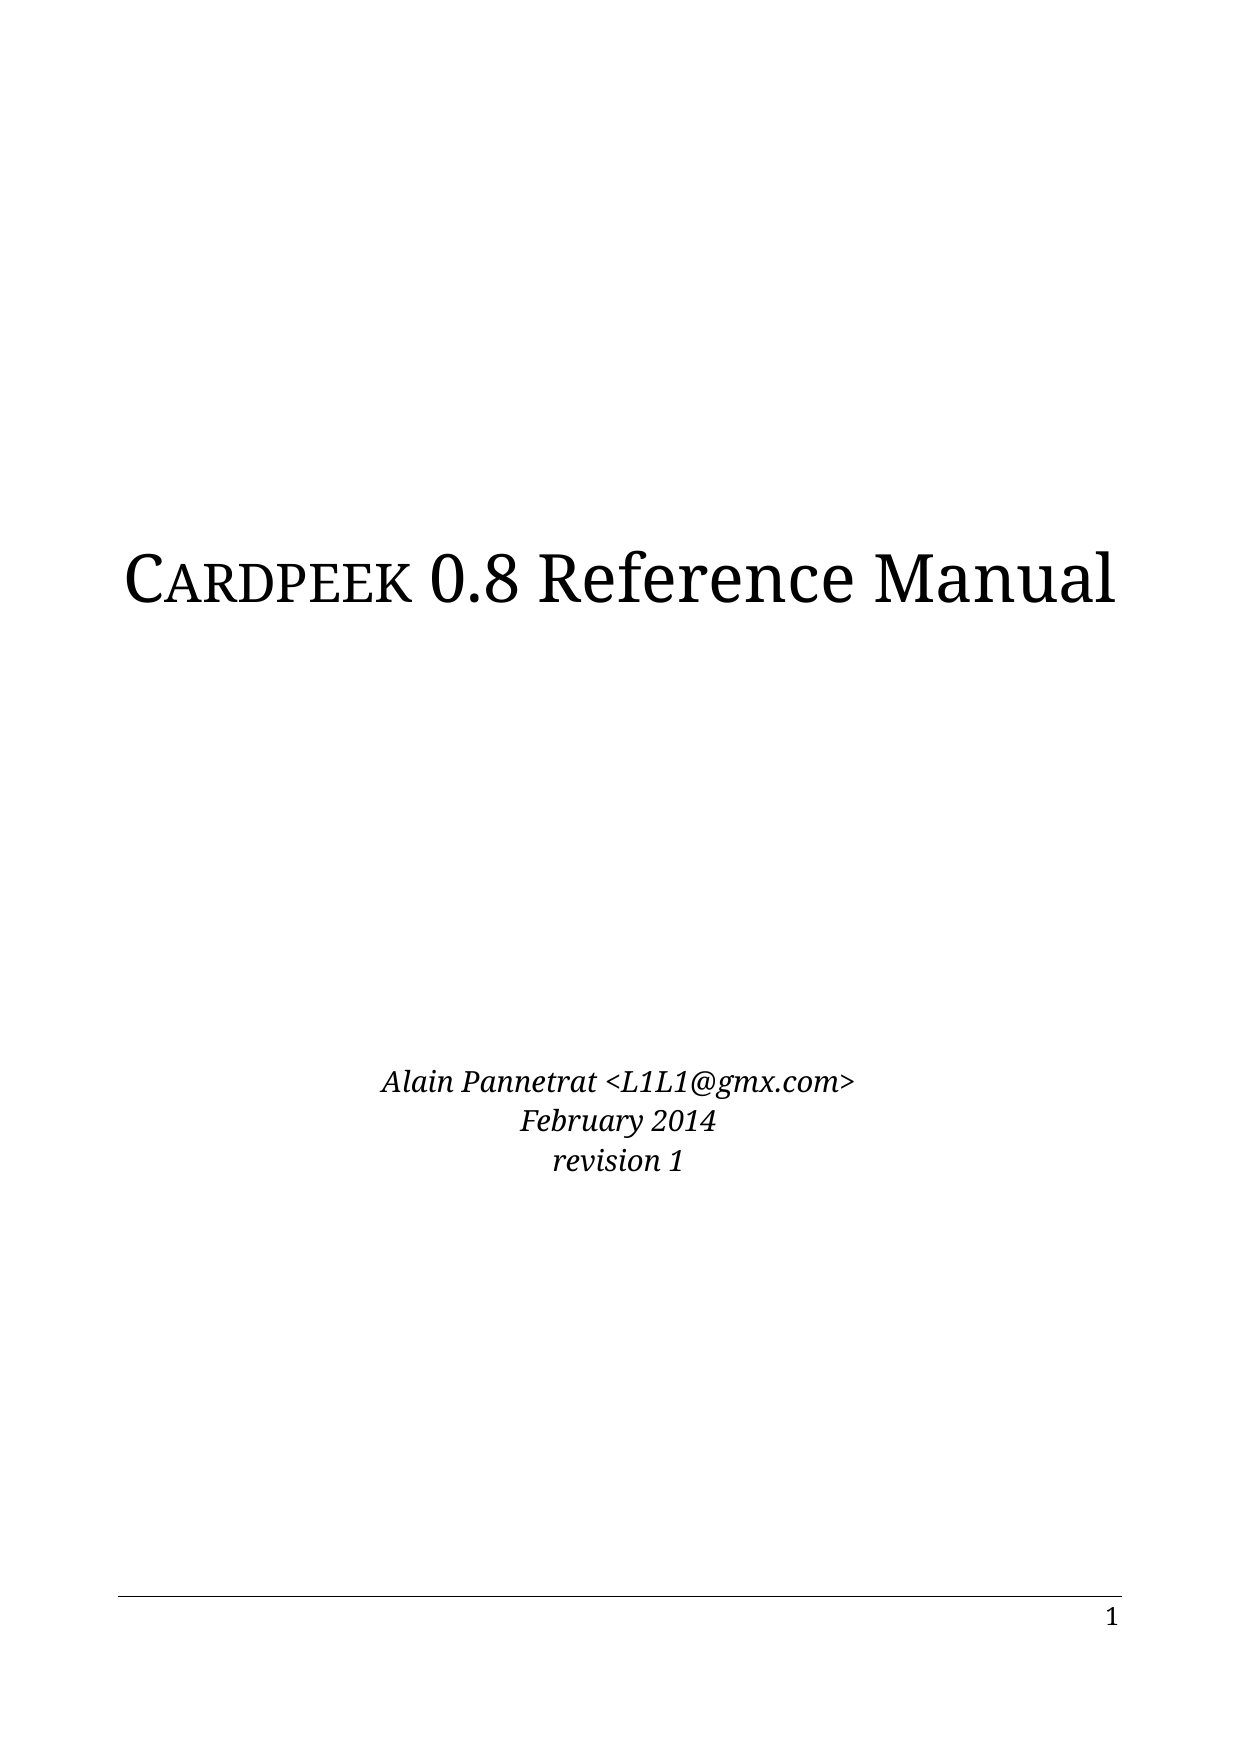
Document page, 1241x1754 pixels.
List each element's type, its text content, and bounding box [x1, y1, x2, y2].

subtitle Alain Pannetrat <L1L1@gmx.com> February 2014 revision 1 [118, 1061, 1122, 1180]
title Cardpeek 0.8 Reference Manual [118, 532, 1122, 622]
